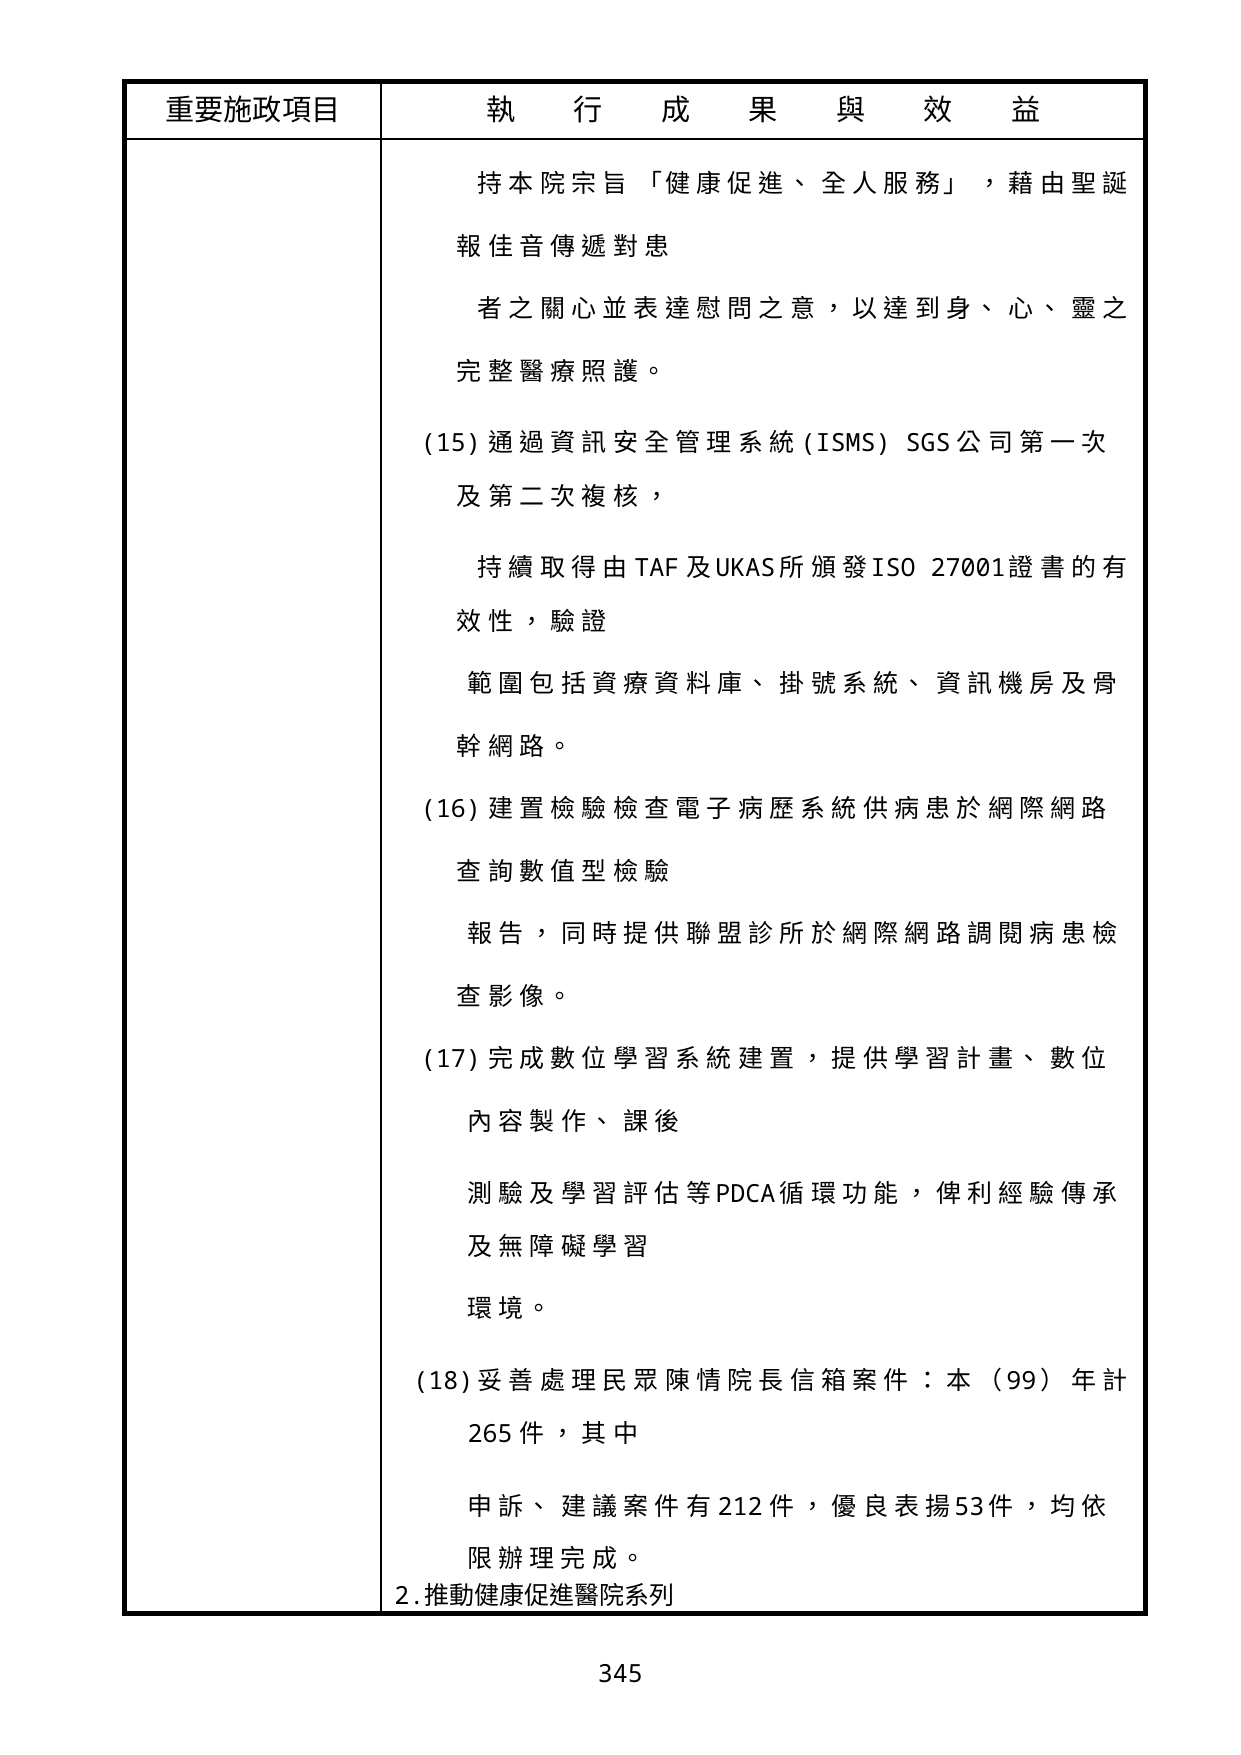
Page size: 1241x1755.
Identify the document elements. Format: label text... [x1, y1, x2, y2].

table_cell 持本院宗旨「健康促進、全人服務」，藉由聖誕報佳音傳遞對患 者之關心並表達慰問之意，以達到身、心、靈之完整醫療照護。 (15)通過資訊安全管理系統(ISMS) SGS公司第一次及第二次複核， 持續取得由TAF及UKAS所頒發ISO 27001證書的有效性，驗證 範圍包括資療資料庫、掛號系統、資訊機房及骨幹網路。 (16)建置檢驗檢查電子病歷系統供病患於網際網路查詢數值型檢驗 報告，同時提供聯盟診所於網際網路調閱病患檢查影像。 (17)完成數位學習系統建置，提供學習計畫、數位內容製作、課後 測驗及學習評估等PDCA循環功能，俾利經驗傳承及無障礙學習 環境。 (18)妥善處理民眾陳情院長信箱案件：本（99）年計265件，其中 申訴、建議案件有212件，優良表揚53件，均依限辦理完成。 2.推動健康促進醫院系列 [382, 140, 1143, 1611]
table_header 重要施政項目 [127, 84, 380, 138]
table_header 執 行 成 果 與 效 益 [382, 84, 1143, 138]
table_cell [127, 140, 380, 1611]
